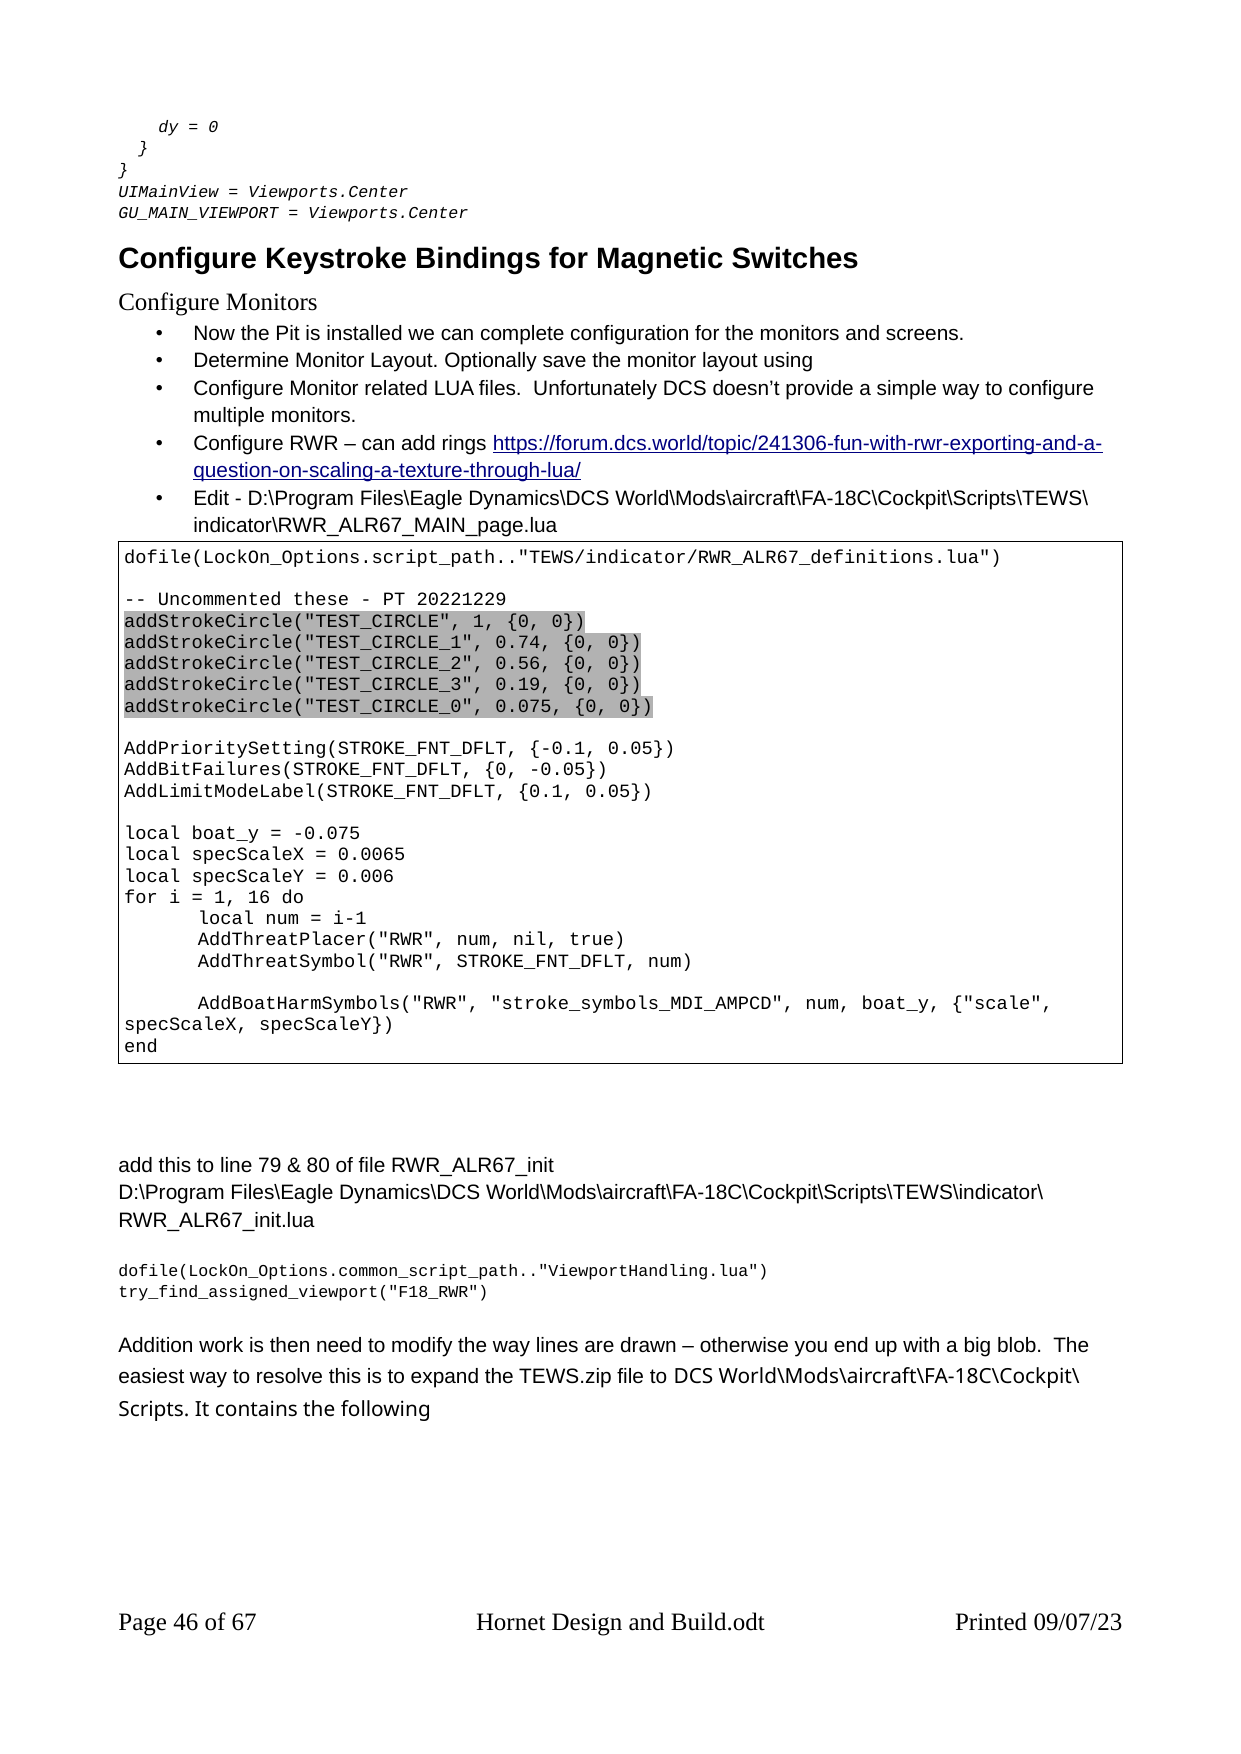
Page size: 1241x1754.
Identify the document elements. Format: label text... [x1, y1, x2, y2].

list Now the Pit is installed we can complete configuration for the monitors and screens. [156, 320, 1122, 344]
subtitle Configure Keystroke Bindings for Magnetic Switches [118, 241, 1122, 275]
list Configure Monitor related LUA files. Unfortunately DCS doesn’t provide a simple way to configure multiple monitors. [156, 376, 1122, 427]
text } [118, 161, 1122, 180]
list Edit - D:\Program Files\Eagle Dynamics\DCS World\Mods\aircraft\FA-18C\Cockpit\Scripts\TEWS\indicator\RWR_ALR67_MAIN_page.lua [156, 486, 1122, 537]
text GU_MAIN_VIEWPORT = Viewports.Center [118, 205, 1122, 224]
text dy = 0 [118, 118, 1122, 137]
text try_find_assigned_viewport("F18_RWR") [118, 1284, 1122, 1303]
text D:\Program Files\Eagle Dynamics\DCS World\Mods\aircraft\FA-18C\Cockpit\Scripts\TEWS\indicator\RWR_ALR67_init.lua [118, 1180, 1122, 1231]
list Determine Monitor Layout. Optionally save the monitor layout using [156, 348, 1122, 372]
text } [118, 140, 1122, 159]
text UIMainView = Viewports.Center [118, 183, 1122, 202]
table_header dofile(LockOn_Options.script_path.."TEWS/indicator/RWR_ALR67_definitions.lua") -- Uncommented these - PT 20221229 addStrokeCircle("TEST_CIRCLE", 1, {0, 0}) addStrokeCircle("TEST_CIRCLE_1", 0.74, {0, 0}) addStrokeCircle("TEST_CIRCLE_2", 0.56, {0, 0}) addStrokeCircle("TEST_CIRCLE_3", 0.19, {0, 0}) addStrokeCircle("TEST_CIRCLE_0", 0.075, {0, 0}) AddPrioritySetting(STROKE_FNT_DFLT, {-0.1, 0.05}) AddBitFailures(STROKE_FNT_DFLT, {0, -0.05}) AddLimitModeLabel(STROKE_FNT_DFLT, {0.1, 0.05}) local boat_y = -0.075 local specScaleX = 0.0065 local specScaleY = 0.006 for i = 1, 16 do local num = i-1 AddThreatPlacer("RWR", num, nil, true) AddThreatSymbol("RWR", STROKE_FNT_DFLT, num) AddBoatHarmSymbols("RWR", "stroke_symbols_MDI_AMPCD", num, boat_y, {"scale", specScaleX, specScaleY}) end [119, 542, 1122, 1063]
text dofile(LockOn_Options.common_script_path.."ViewportHandling.lua") [118, 1262, 1122, 1281]
text Addition work is then need to modify the way lines are drawn – otherwise you end up with a big blob. The easiest way to resolve this is to expand the TEWS.zip file to DCS World\Mods\aircraft\FA-18C\Cockpit\Scripts. It contains the following [118, 1333, 1122, 1422]
text Configure Monitors [118, 287, 1122, 316]
text add this to line 79 & 80 of file RWR_ALR67_init [118, 1152, 1122, 1176]
list Configure RWR – can add rings https://forum.dcs.world/topic/241306-fun-with-rwr-exporting-and-a-question-on-scaling-a-texture-through-lua/ [156, 431, 1122, 482]
